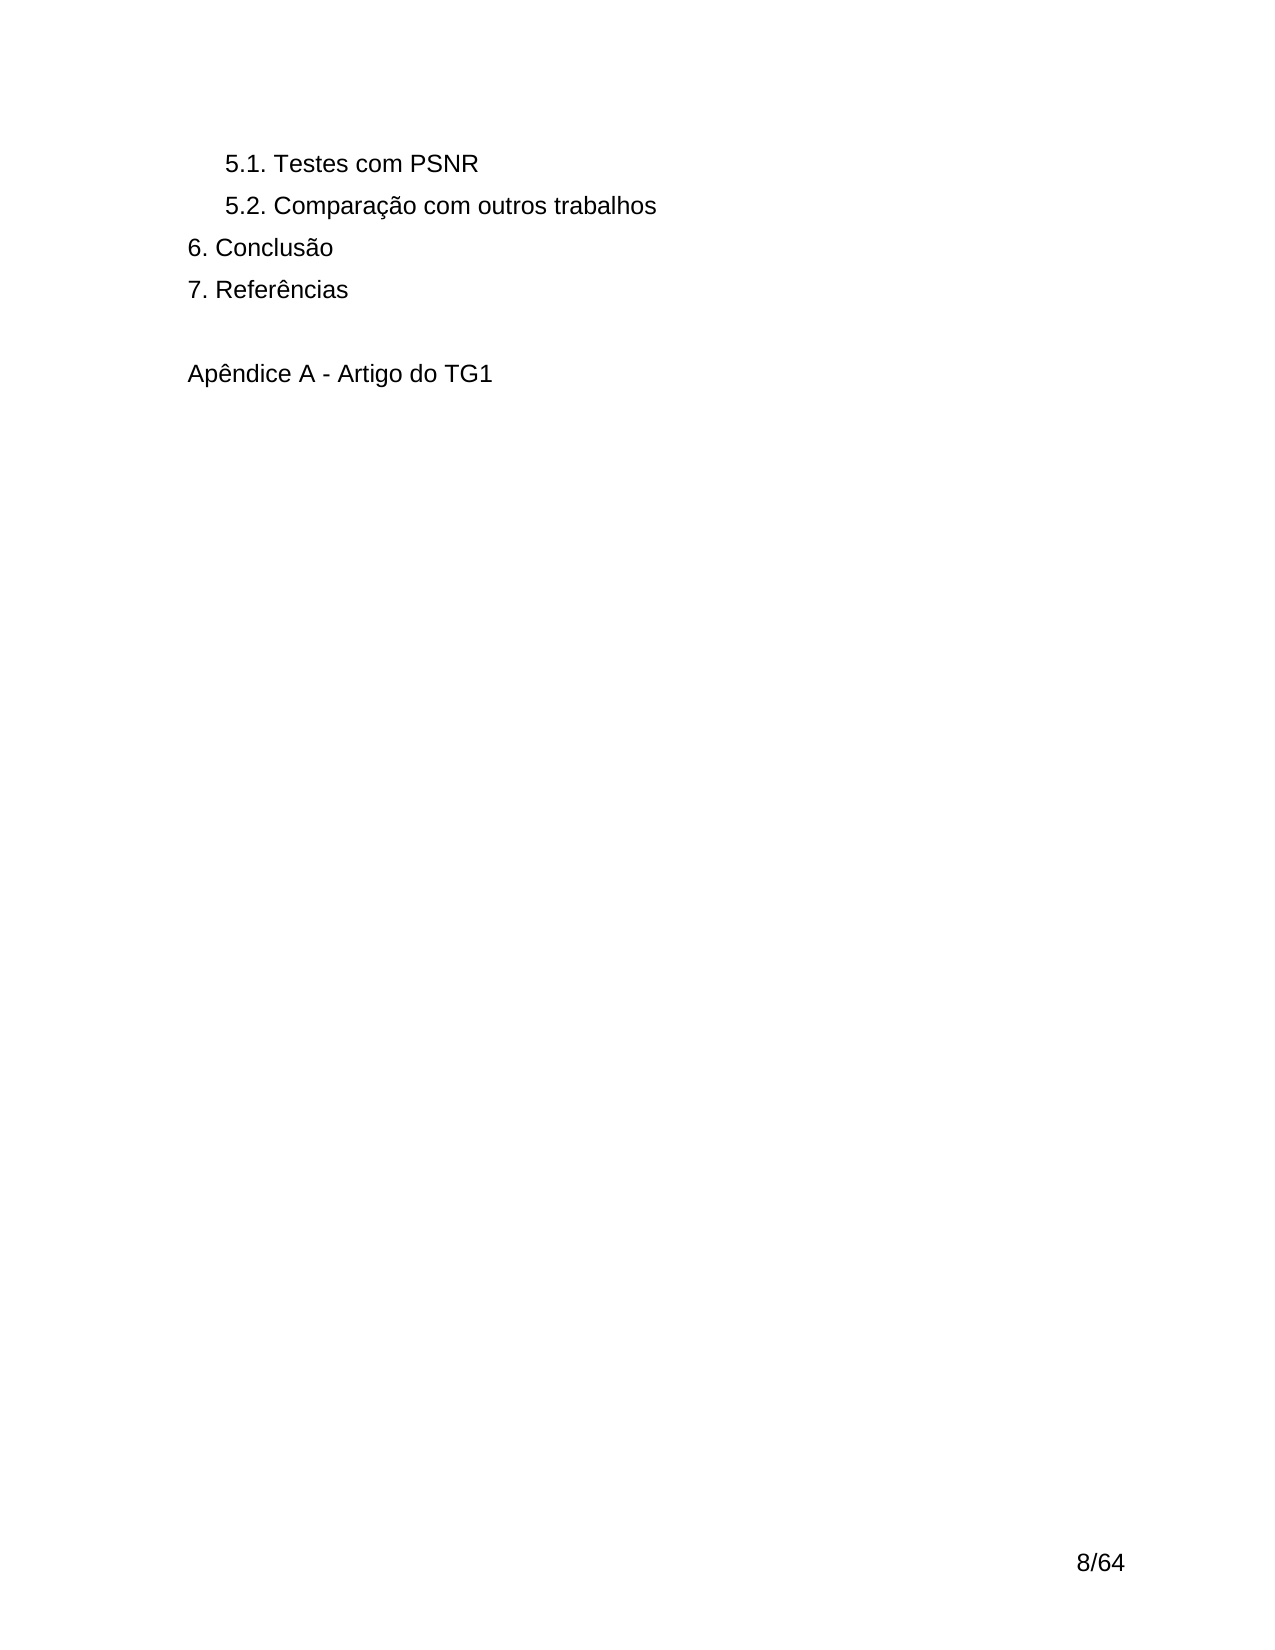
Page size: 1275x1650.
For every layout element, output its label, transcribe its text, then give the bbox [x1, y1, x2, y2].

text 7. Referências [187, 276, 1125, 303]
text 5.2. Comparação com outros trabalhos [225, 192, 1125, 220]
text 6. Conclusão [187, 234, 1125, 262]
text 5.1. Testes com PSNR [225, 150, 1125, 178]
text Apêndice A - Artigo do TG1 [187, 359, 1125, 387]
